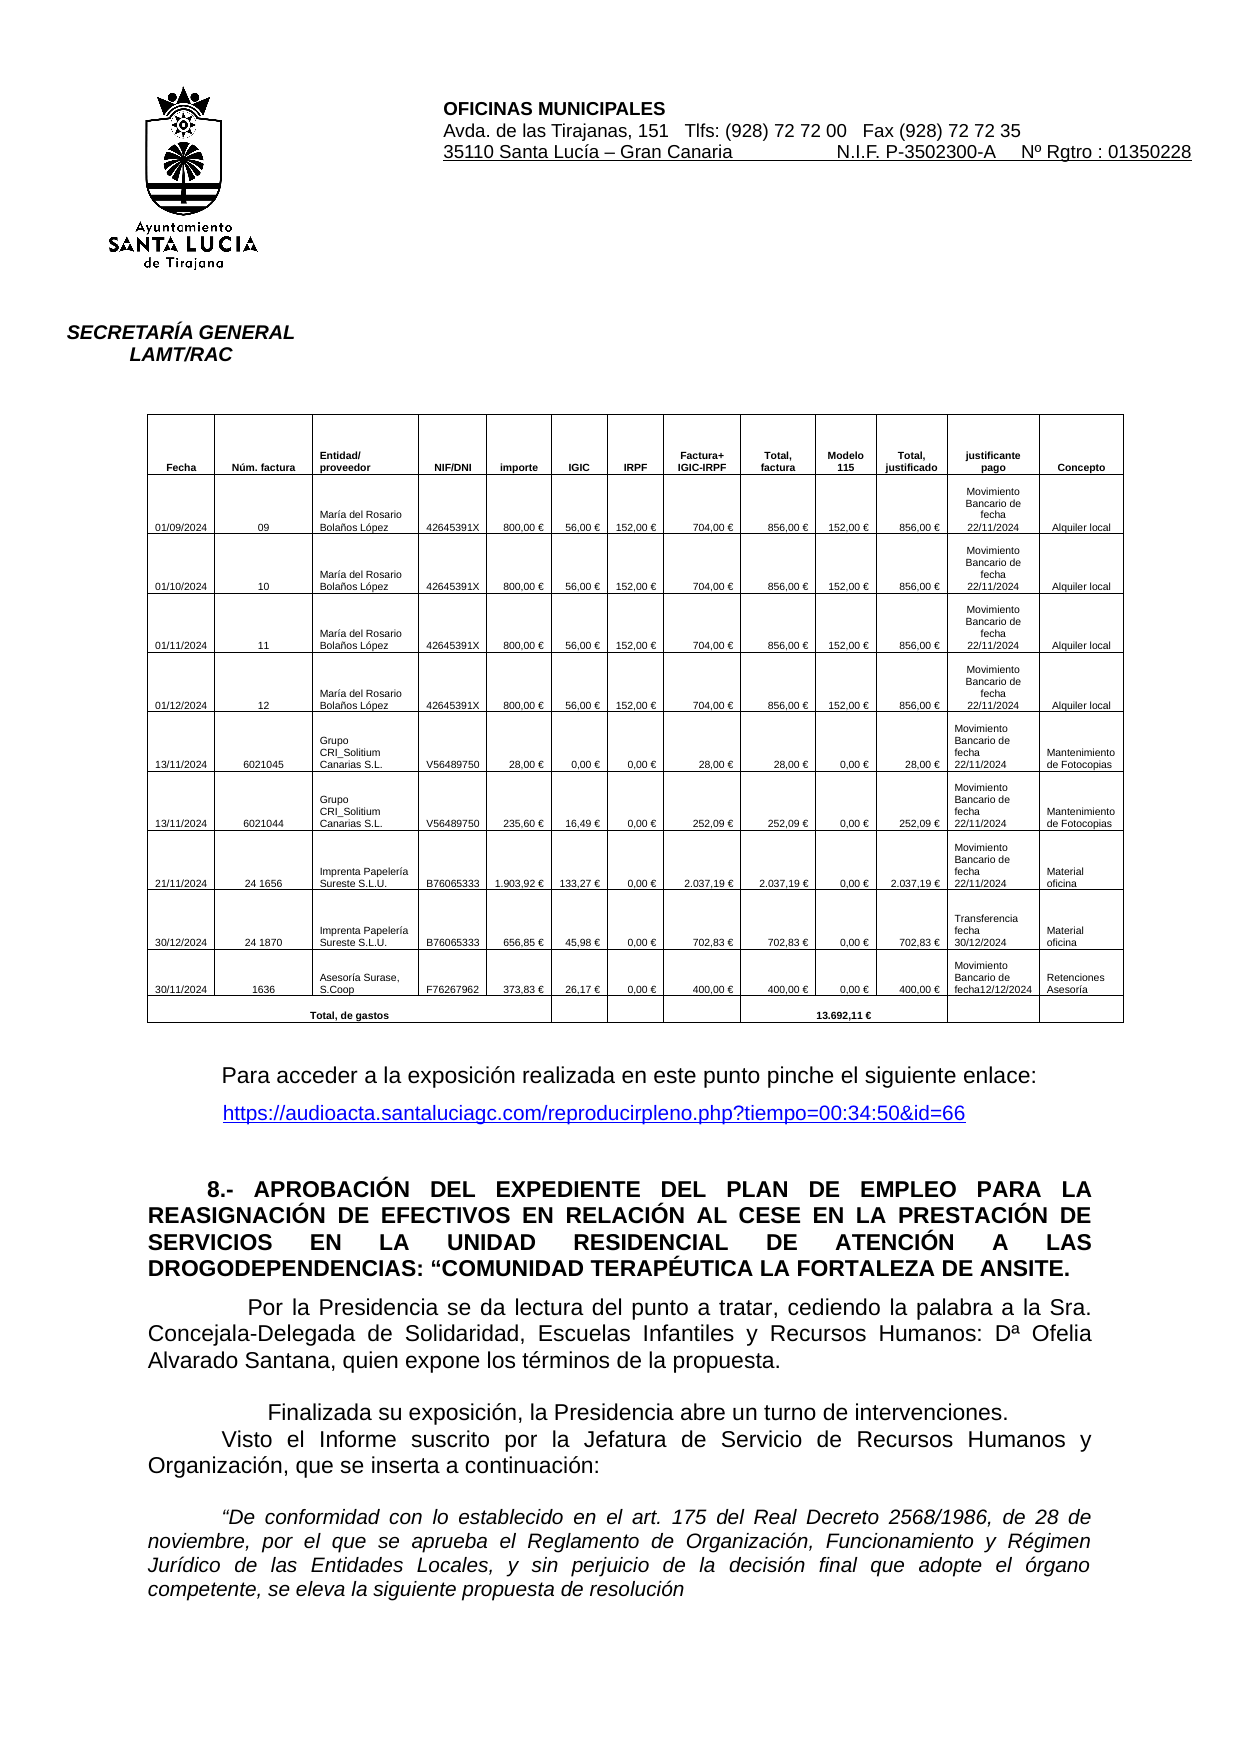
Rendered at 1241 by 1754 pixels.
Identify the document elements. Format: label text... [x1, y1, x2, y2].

table_cell 702,83 € [741, 890, 815, 949]
table_cell 28,00 € [877, 712, 947, 771]
table_cell Movimiento Bancario de fecha12/12/2024 [948, 950, 1039, 995]
table_cell 42645391X [419, 534, 486, 592]
table_cell 2.037,19 € [664, 831, 740, 889]
table_cell 10 [215, 534, 312, 592]
table_cell 30/11/2024 [148, 950, 214, 995]
table_cell B76065333 [419, 831, 486, 889]
table_header importe [487, 415, 551, 474]
table_cell 28,00 € [741, 712, 815, 771]
text 8.- APROBACIÓN DEL EXPEDIENTE DEL PLAN DE EMPLEO PARA LA REASIGNACIÓN DE EFECTIVOS EN RELACIÓN AL CESE EN LA PRESTACIÓN DE SERVICIOS EN LA UNIDAD RESIDENCIAL DE ATENCIÓN A LAS DROGODEPENDENCIAS: “COMUNIDAD TERAPÉUTICA LA FORTALEZA DE ANSITE. [148, 1176, 1092, 1281]
table_cell 01/10/2024 [148, 534, 214, 592]
table_cell 0,00 € [608, 772, 663, 830]
table_cell 42645391X [419, 594, 486, 652]
table_cell 13.692,11 € [741, 996, 947, 1022]
table_cell Asesoría Surase, S.Coop [313, 950, 418, 995]
table_cell 16,49 € [552, 772, 607, 830]
table_cell Imprenta Papelería Sureste S.L.U. [313, 890, 418, 949]
table_header Núm. factura [215, 415, 312, 474]
table_cell 800,00 € [487, 594, 551, 652]
table_cell 152,00 € [816, 534, 876, 592]
table_cell 21/11/2024 [148, 831, 214, 889]
table_cell 856,00 € [741, 653, 815, 711]
table_cell 09 [215, 475, 312, 533]
table_cell 656,85 € [487, 890, 551, 949]
table_cell [552, 996, 607, 1022]
table_cell Mantenimiento de Fotocopias [1040, 772, 1123, 830]
table_cell V56489750 [419, 712, 486, 771]
table_cell 12 [215, 653, 312, 711]
table_header Total, justificado [877, 415, 947, 474]
text Finalizada su exposición, la Presidencia abre un turno de intervenciones. [148, 1399, 1092, 1426]
table_cell 1636 [215, 950, 312, 995]
table_cell Mantenimiento de Fotocopias [1040, 712, 1123, 771]
table_header justificante pago [948, 415, 1039, 474]
table_cell F76267962 [419, 950, 486, 995]
table_cell 152,00 € [816, 653, 876, 711]
table_cell 800,00 € [487, 475, 551, 533]
table_cell Movimiento Bancario de fecha 22/11/2024 [948, 475, 1039, 533]
table_cell 800,00 € [487, 653, 551, 711]
table_cell 400,00 € [664, 950, 740, 995]
table_cell 856,00 € [877, 653, 947, 711]
table_cell 0,00 € [816, 890, 876, 949]
table_cell Transferencia fecha 30/12/2024 [948, 890, 1039, 949]
table_cell [608, 996, 663, 1022]
table_cell Alquiler local [1040, 594, 1123, 652]
table_cell 01/09/2024 [148, 475, 214, 533]
table_cell 152,00 € [608, 534, 663, 592]
table_cell 01/12/2024 [148, 653, 214, 711]
table_cell María del Rosario Bolaños López [313, 653, 418, 711]
table_cell 1.903,92 € [487, 831, 551, 889]
table_cell 400,00 € [877, 950, 947, 995]
table_cell 702,83 € [877, 890, 947, 949]
table_cell 24 1656 [215, 831, 312, 889]
table_cell 856,00 € [877, 475, 947, 533]
table_cell 400,00 € [741, 950, 815, 995]
table_cell 856,00 € [741, 534, 815, 592]
table_cell 6021045 [215, 712, 312, 771]
table_header Total, factura [741, 415, 815, 474]
table_cell [948, 996, 1039, 1022]
table_header IRPF [608, 415, 663, 474]
table_header Concepto [1040, 415, 1123, 474]
picture [80, 56, 286, 296]
table_cell 373,83 € [487, 950, 551, 995]
table_cell Material oficina [1040, 831, 1123, 889]
text “De conformidad con lo establecido en el art. 175 del Real Decreto 2568/1986, de 28 de noviembre, por el que se aprueba el Reglamento de Organización, Funcionamiento y Régimen Jurídico de las Entidades Locales, y sin perjuicio de la decisión final que adopte el órgano competente, se eleva la siguiente propuesta de resolución [148, 1505, 1092, 1601]
table_cell 702,83 € [664, 890, 740, 949]
table_cell 800,00 € [487, 534, 551, 592]
table_cell María del Rosario Bolaños López [313, 594, 418, 652]
table_cell Imprenta Papelería Sureste S.L.U. [313, 831, 418, 889]
table_cell 152,00 € [816, 594, 876, 652]
table_cell Movimiento Bancario de fecha 22/11/2024 [948, 772, 1039, 830]
table_cell Material oficina [1040, 890, 1123, 949]
table_cell 152,00 € [608, 594, 663, 652]
table_cell Movimiento Bancario de fecha 22/11/2024 [948, 534, 1039, 592]
table_header NIF/DNI [419, 415, 486, 474]
table_cell María del Rosario Bolaños López [313, 475, 418, 533]
text https://audioacta.santaluciagc.com/reproducirpleno.php?tiempo=00:34:50&id=66 [148, 1101, 1092, 1125]
table_cell Movimiento Bancario de fecha 22/11/2024 [948, 653, 1039, 711]
table_cell 856,00 € [877, 534, 947, 592]
table_cell 252,09 € [741, 772, 815, 830]
table_cell 856,00 € [877, 594, 947, 652]
table_cell 0,00 € [816, 772, 876, 830]
table_cell 0,00 € [816, 831, 876, 889]
table_cell [664, 996, 740, 1022]
table_cell Grupo CRI_Solitium Canarias S.L. [313, 772, 418, 830]
table_header Fecha [148, 415, 214, 474]
table_cell Alquiler local [1040, 653, 1123, 711]
table_cell 0,00 € [608, 712, 663, 771]
table_header Factura+ IGIC-IRPF [664, 415, 740, 474]
table_cell 704,00 € [664, 475, 740, 533]
table_cell 0,00 € [816, 712, 876, 771]
table_cell 0,00 € [552, 712, 607, 771]
table_header IGIC [552, 415, 607, 474]
table_cell Retenciones Asesoría [1040, 950, 1123, 995]
table_cell [1040, 996, 1123, 1022]
table_cell 56,00 € [552, 653, 607, 711]
table_cell 13/11/2024 [148, 772, 214, 830]
table_cell 6021044 [215, 772, 312, 830]
table_cell 28,00 € [664, 712, 740, 771]
table_cell María del Rosario Bolaños López [313, 534, 418, 592]
table_cell 856,00 € [741, 594, 815, 652]
table_cell 252,09 € [877, 772, 947, 830]
table_cell 13/11/2024 [148, 712, 214, 771]
table_cell Alquiler local [1040, 534, 1123, 592]
table_cell 152,00 € [608, 653, 663, 711]
table_cell 2.037,19 € [741, 831, 815, 889]
table_cell 42645391X [419, 475, 486, 533]
table_cell 0,00 € [816, 950, 876, 995]
table_cell 56,00 € [552, 534, 607, 592]
table_cell Movimiento Bancario de fecha 22/11/2024 [948, 712, 1039, 771]
table_cell 45,98 € [552, 890, 607, 949]
table_cell 704,00 € [664, 594, 740, 652]
table_cell 56,00 € [552, 594, 607, 652]
table_cell 26,17 € [552, 950, 607, 995]
table_cell 704,00 € [664, 653, 740, 711]
text Visto el Informe suscrito por la Jefatura de Servicio de Recursos Humanos y Organización, que se inserta a continuación: [148, 1426, 1092, 1478]
table_cell V56489750 [419, 772, 486, 830]
table_cell 56,00 € [552, 475, 607, 533]
table_cell 11 [215, 594, 312, 652]
table_cell 30/12/2024 [148, 890, 214, 949]
table_cell B76065333 [419, 890, 486, 949]
table_cell 235,60 € [487, 772, 551, 830]
table_cell 42645391X [419, 653, 486, 711]
table_cell Grupo CRI_Solitium Canarias S.L. [313, 712, 418, 771]
table_cell Movimiento Bancario de fecha 22/11/2024 [948, 594, 1039, 652]
table_cell 152,00 € [608, 475, 663, 533]
table_cell 24 1870 [215, 890, 312, 949]
table_cell 2.037,19 € [877, 831, 947, 889]
table_cell 152,00 € [816, 475, 876, 533]
table_cell 0,00 € [608, 831, 663, 889]
table_cell Total, de gastos [148, 996, 551, 1022]
text Para acceder a la exposición realizada en este punto pinche el siguiente enlace: [148, 1062, 1092, 1088]
table_cell 28,00 € [487, 712, 551, 771]
table_cell 01/11/2024 [148, 594, 214, 652]
table_cell 252,09 € [664, 772, 740, 830]
table_header Modelo 115 [816, 415, 876, 474]
table_header Entidad/proveedor [313, 415, 418, 474]
table_cell Alquiler local [1040, 475, 1123, 533]
table_cell 133,27 € [552, 831, 607, 889]
subtitle Por la Presidencia se da lectura del punto a tratar, cediendo la palabra a la Sra. Concejala-Delegada de Solidaridad, Escuelas Infantiles y Recursos Humanos: Dª Ofelia Alvarado Santana, quien expone los términos de la propuesta. [148, 1294, 1092, 1373]
table_cell 0,00 € [608, 890, 663, 949]
table_cell 0,00 € [608, 950, 663, 995]
table_cell 704,00 € [664, 534, 740, 592]
table_cell Movimiento Bancario de fecha 22/11/2024 [948, 831, 1039, 889]
table_cell 856,00 € [741, 475, 815, 533]
